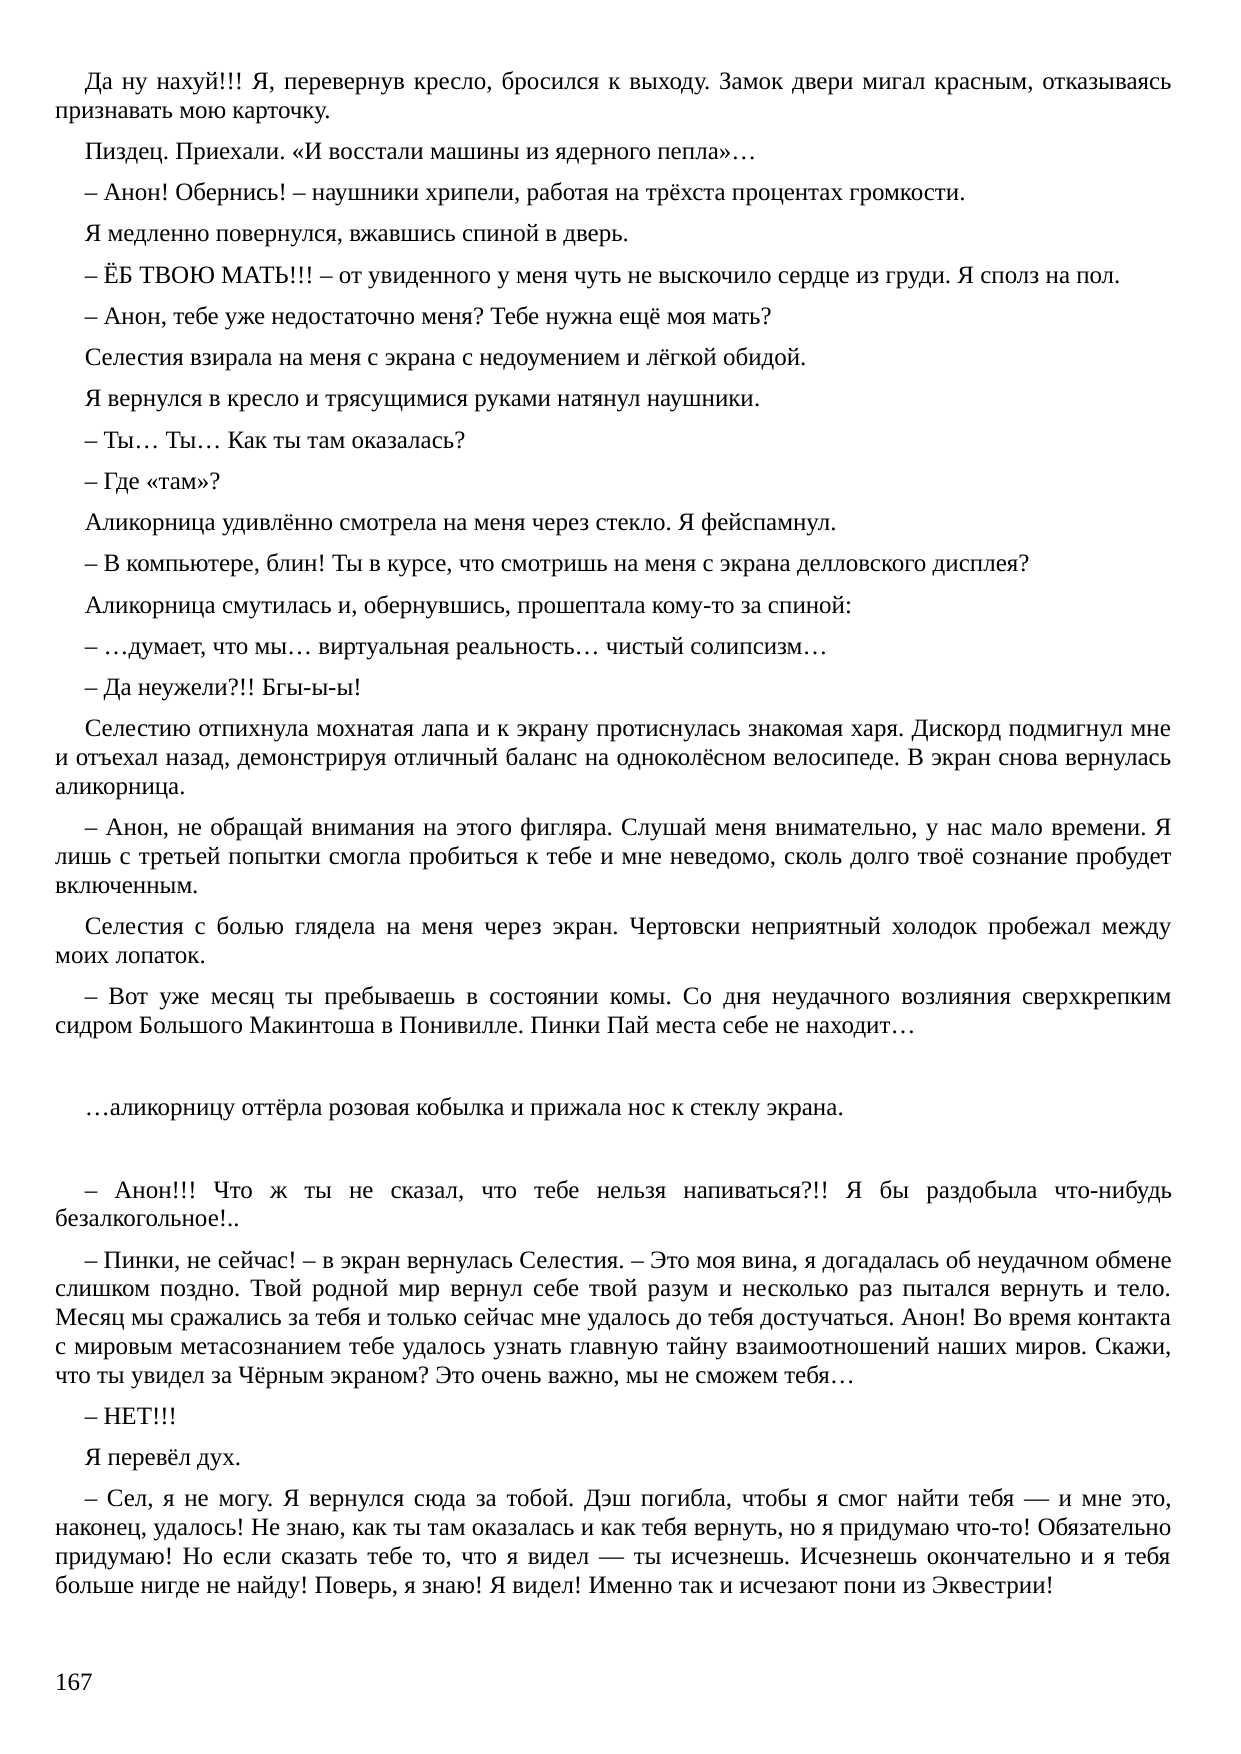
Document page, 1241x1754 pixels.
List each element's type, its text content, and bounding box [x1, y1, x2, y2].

text – В компьютере, блин! Ты в курсе, что смотришь на меня с экрана делловского дисплея? [55, 548, 1173, 577]
text …аликорницу оттёрла розовая кобылка и прижала нос к стеклу экрана. [55, 1092, 1173, 1121]
text – Анон, тебе уже недостаточно меня? Тебе нужна ещё моя мать? [55, 301, 1173, 330]
text – Анон! Обернись! – наушники хрипели, работая на трёхста процентах громкости. [55, 177, 1173, 206]
text Я перевёл дух. [55, 1442, 1173, 1471]
text – Сел, я не могу. Я вернулся сюда за тобой. Дэш погибла, чтобы я смог найти тебя — и мне это, наконец, удалось! Не знаю, как ты там оказалась и как тебя вернуть, но я придумаю что-то! Обязательно придумаю! Но если сказать тебе то, что я видел — ты исчезнешь. Исчезнешь окончательно и я тебя больше нигде не найду! Поверь, я знаю! Я видел! Именно так и исчезают пони из Эквестрии! [55, 1483, 1173, 1598]
text – ЁБ ТВОЮ МАТЬ!!! – от увиденного у меня чуть не выскочило сердце из груди. Я сполз на пол. [55, 260, 1173, 288]
text Пиздец. Приехали. «И восстали машины из ядерного пепла»… [55, 136, 1173, 165]
text – НЕТ!!! [55, 1401, 1173, 1430]
text Селестия с болью глядела на меня через экран. Чертовски неприятный холодок пробежал между моих лопаток. [55, 911, 1173, 968]
text Да ну нахуй!!! Я, перевернув кресло, бросился к выходу. Замок двери мигал красным, отказываясь признавать мою карточку. [55, 66, 1173, 123]
text – Анон!!! Что ж ты не сказал, что тебе нельзя напиваться?!! Я бы раздобыла что-нибудь безалкогольное!.. [55, 1175, 1173, 1232]
text – Пинки, не сейчас! – в экран вернулась Селестия. – Это моя вина, я догадалась об неудачном обмене слишком поздно. Твой родной мир вернул себе твой разум и несколько раз пытался вернуть и тело. Месяц мы сражались за тебя и только сейчас мне удалось до тебя достучаться. Анон! Во время контакта с мировым метасознанием тебе удалось узнать главную тайну взаимоотношений наших миров. Скажи, что ты увидел за Чёрным экраном? Это очень важно, мы не сможем тебя… [55, 1245, 1173, 1388]
text Селестию отпихнула мохнатая лапа и к экрану протиснулась знакомая харя. Дискорд подмигнул мне и отъехал назад, демонстрируя отличный баланс на одноколёсном велосипеде. В экран снова вернулась аликорница. [55, 713, 1173, 800]
text – Ты… Ты… Как ты там оказалась? [55, 425, 1173, 453]
text Аликорница смутилась и, обернувшись, прошептала кому-то за спиной: [55, 590, 1173, 618]
text Селестия взирала на меня с экрана с недоумением и лёгкой обидой. [55, 342, 1173, 371]
text Я медленно повернулся, вжавшись спиной в дверь. [55, 218, 1173, 247]
text – Где «там»? [55, 466, 1173, 495]
text Я вернулся в кресло и трясущимися руками натянул наушники. [55, 383, 1173, 412]
text – …думает, что мы… виртуальная реальность… чистый солипсизм… [55, 631, 1173, 660]
text – Анон, не обращай внимания на этого фигляра. Слушай меня внимательно, у нас мало времени. Я лишь с третьей попытки смогла пробиться к тебе и мне неведомо, сколь долго твоё сознание пробудет включенным. [55, 812, 1173, 898]
text – Вот уже месяц ты пребываешь в состоянии комы. Со дня неудачного возлияния сверхкрепким сидром Большого Макинтоша в Понивилле. Пинки Пай места себе не находит… [55, 981, 1173, 1038]
text – Да неужели?!! Бгы-ы-ы! [55, 672, 1173, 701]
text Аликорница удивлённо смотрела на меня через стекло. Я фейспамнул. [55, 507, 1173, 536]
